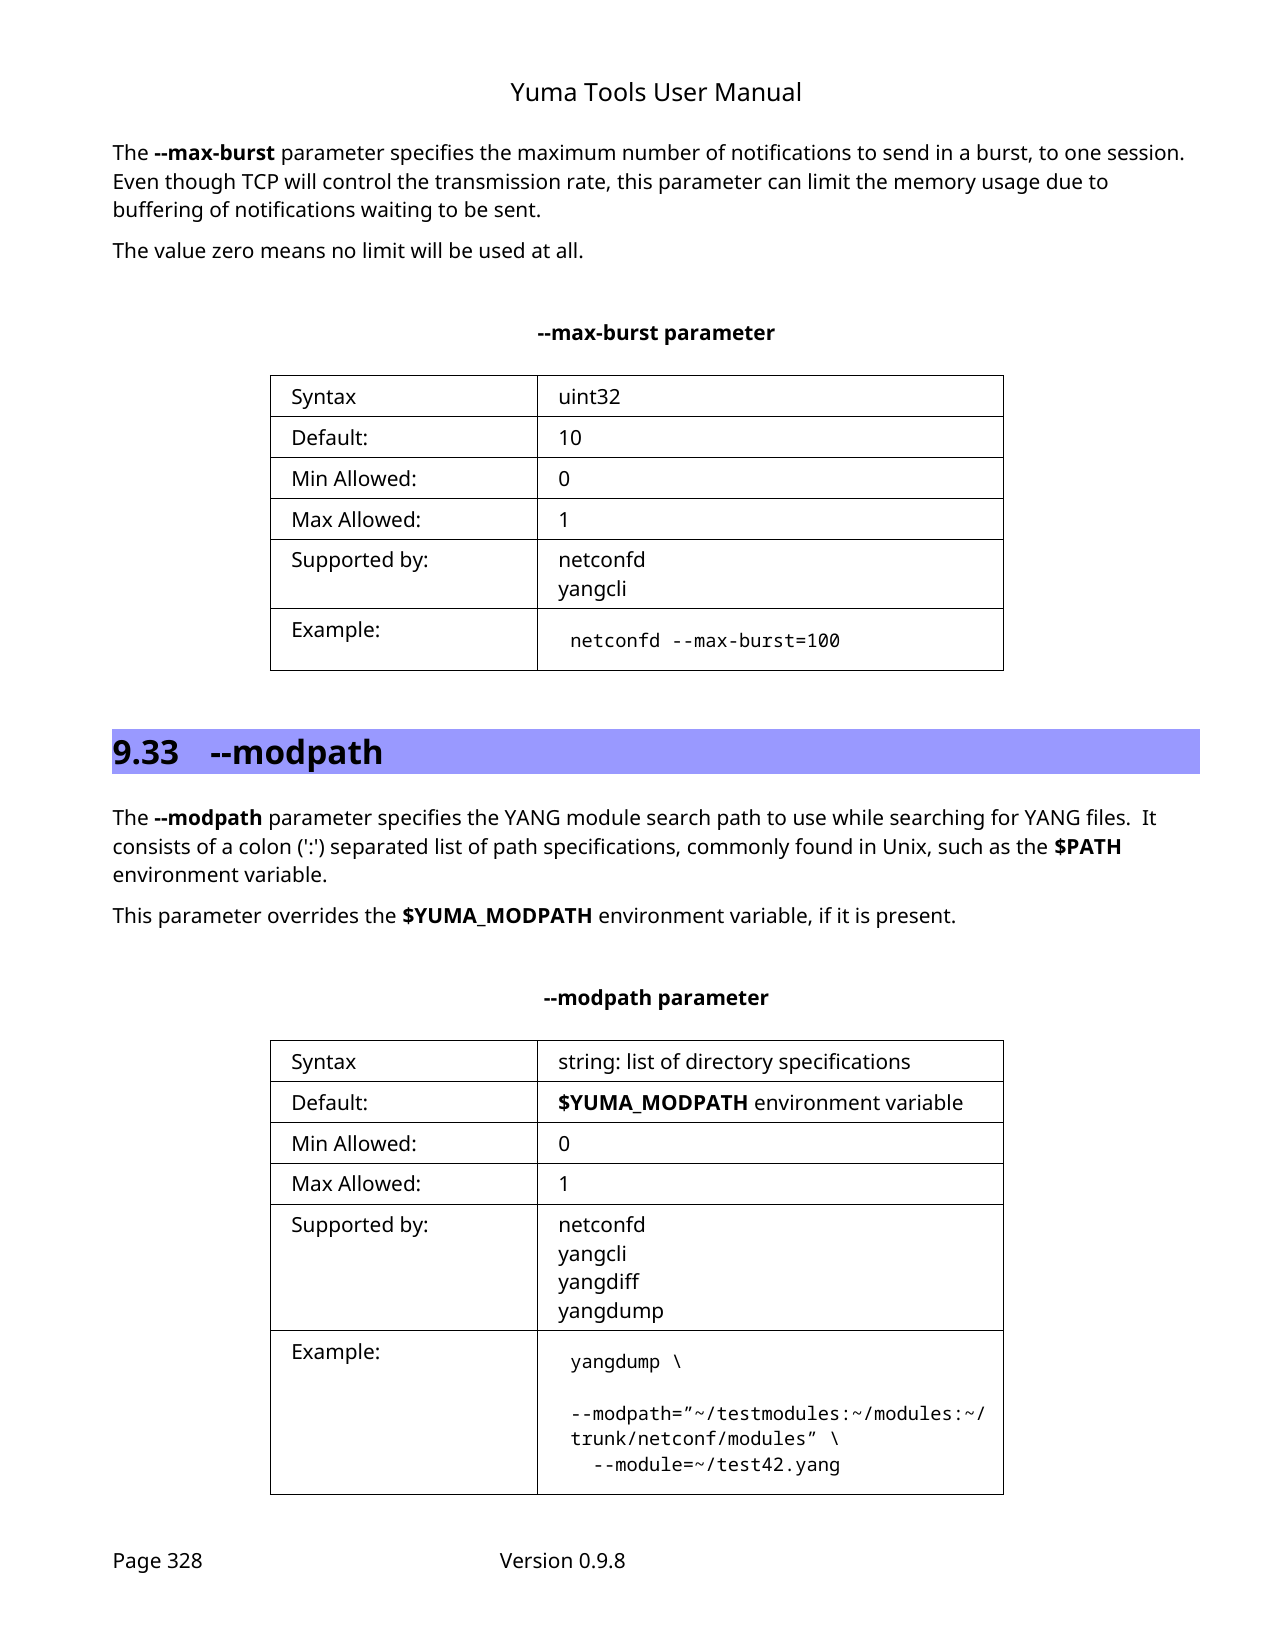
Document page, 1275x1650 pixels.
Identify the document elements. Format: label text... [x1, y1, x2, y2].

subtitle --modpath [112, 729, 1200, 774]
table_cell Supported by: [271, 540, 537, 608]
table_cell $YUMA_MODPATH environment variable [538, 1082, 1003, 1122]
table_cell Max Allowed: [271, 499, 537, 539]
table_cell 1 [538, 499, 1003, 539]
table_cell Max Allowed: [271, 1164, 537, 1204]
table_cell Default: [271, 417, 537, 457]
table_header Syntax [271, 376, 537, 416]
text The --max-burst parameter specifies the maximum number of notifications to send in a burst, to one session. Even though TCP will control the transmission rate, this parameter can limit the memory usage due to buffering of notifications waiting to be sent. [112, 138, 1200, 224]
text This parameter overrides the $YUMA_MODPATH environment variable, if it is present. [112, 901, 1200, 930]
text The --modpath parameter specifies the YANG module search path to use while searching for YANG files. It consists of a colon (':') separated list of path specifications, commonly found in Unix, such as the $PATH environment variable. [112, 803, 1200, 889]
table_cell 1 [538, 1164, 1003, 1204]
table_cell 0 [538, 458, 1003, 498]
table_cell netconfd yangcli [538, 540, 1003, 608]
table_cell Default: [271, 1082, 537, 1122]
table_cell 0 [538, 1123, 1003, 1163]
table_header string: list of directory specifications [538, 1041, 1003, 1081]
table_header Syntax [271, 1041, 537, 1081]
table_cell Min Allowed: [271, 1123, 537, 1163]
table_cell yangdump \ --modpath=”~/testmodules:~/modules:~/trunk/netconf/modules” \ --module=~/test42.yang [538, 1331, 1003, 1494]
table_cell netconfd yangcli yangdiff yangdump [538, 1205, 1003, 1330]
table_cell Example: [271, 1331, 537, 1494]
table_cell Min Allowed: [271, 458, 537, 498]
table_header uint32 [538, 376, 1003, 416]
table_cell Supported by: [271, 1205, 537, 1330]
table_cell Example: [271, 609, 537, 670]
text The value zero means no limit will be used at all. [112, 236, 1200, 265]
table_cell 10 [538, 417, 1003, 457]
table_cell netconfd --max-burst=100 [538, 609, 1003, 670]
subtitle --max-burst parameter [127, 318, 1185, 347]
subtitle --modpath parameter [127, 983, 1185, 1012]
